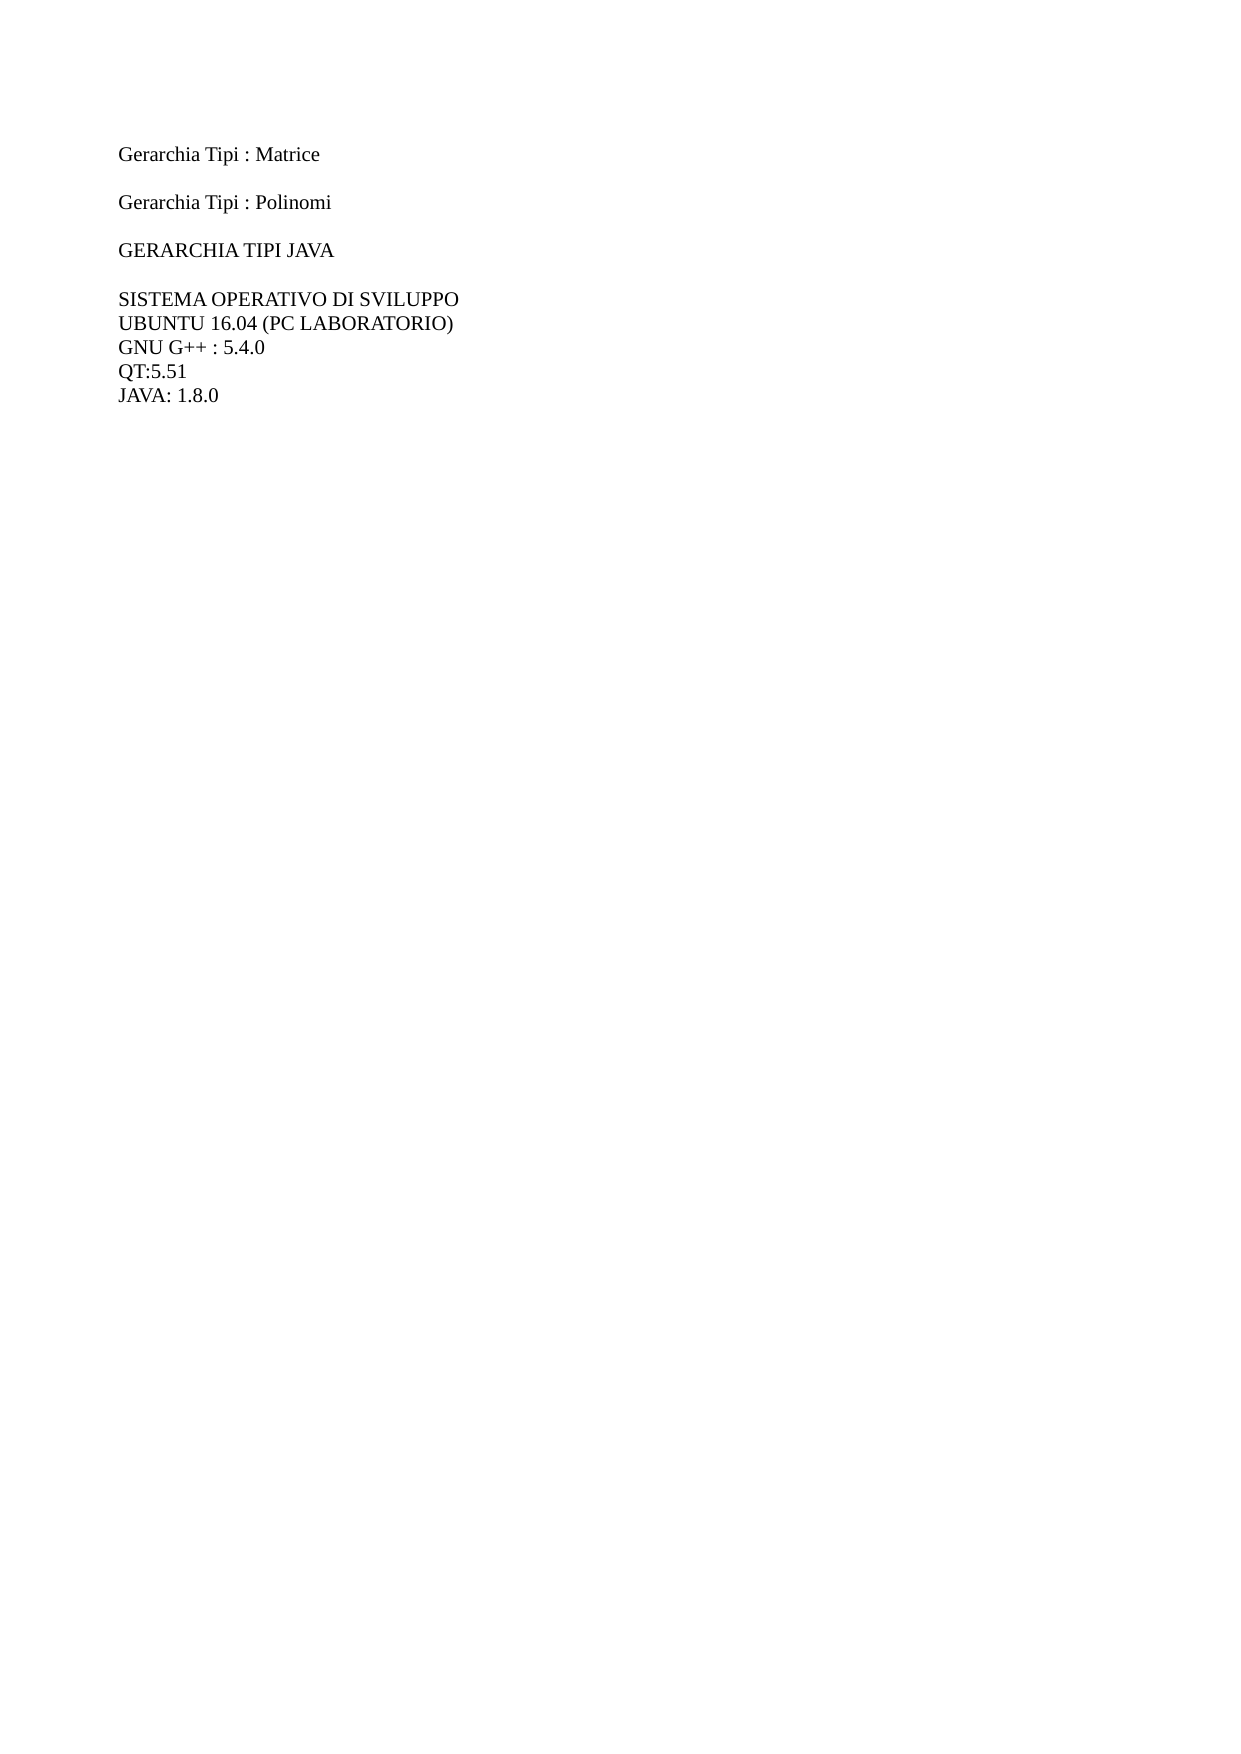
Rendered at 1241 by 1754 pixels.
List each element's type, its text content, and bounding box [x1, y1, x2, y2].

text QT:5.51 [118, 359, 1122, 383]
text GERARCHIA TIPI JAVA [118, 238, 1122, 262]
text SISTEMA OPERATIVO DI SVILUPPO [118, 287, 1122, 311]
text Gerarchia Tipi : Polinomi [118, 190, 1122, 214]
text Gerarchia Tipi : Matrice [118, 142, 1122, 166]
text JAVA: 1.8.0 [118, 383, 1122, 407]
text UBUNTU 16.04 (PC LABORATORIO) [118, 311, 1122, 335]
text GNU G++ : 5.4.0 [118, 335, 1122, 359]
